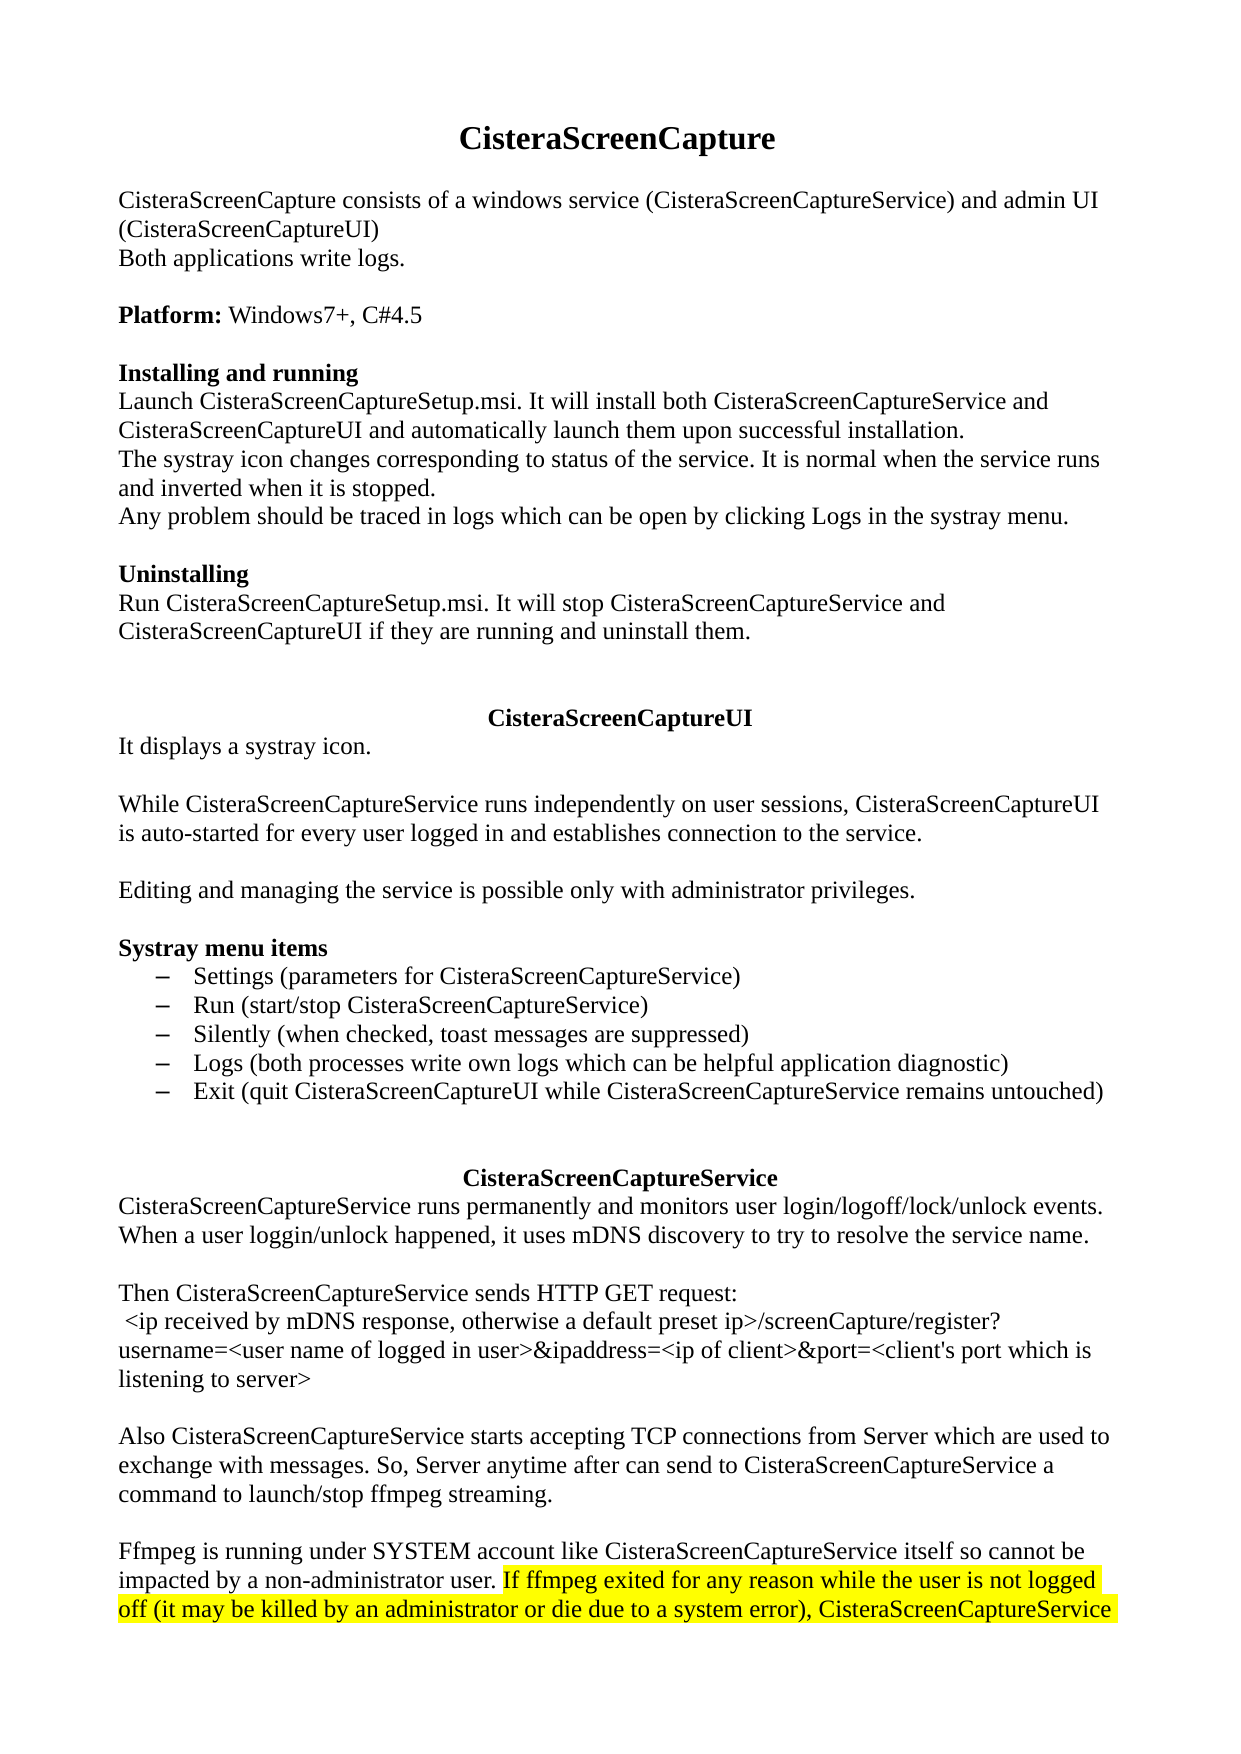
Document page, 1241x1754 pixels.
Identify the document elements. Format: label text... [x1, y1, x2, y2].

text Also CisteraScreenCaptureService starts accepting TCP connections from Server which are used to exchange with messages. So, Server anytime after can send to CisteraScreenCaptureService a command to launch/stop ffmpeg streaming. [118, 1421, 1122, 1508]
text CisteraScreenCaptureUI [118, 703, 1122, 731]
text CisteraScreenCapture [118, 118, 1122, 156]
text Ffmpeg is running under SYSTEM account like CisteraScreenCaptureService itself so cannot be impacted by a non-administrator user. If ffmpeg exited for any reason while the user is not logged off (it may be killed by an administrator or die due to a system error), CisteraScreenCaptureService [118, 1536, 1122, 1623]
text Both applications write logs. [118, 243, 1122, 271]
list Settings (parameters for CisteraScreenCaptureService) [156, 961, 1122, 990]
list Silently (when checked, toast messages are suppressed) [156, 1019, 1122, 1048]
text The systray icon changes corresponding to status of the service. It is normal when the service runs and inverted when it is stopped. [118, 444, 1122, 501]
text While CisteraScreenCaptureService runs independently on user sessions, CisteraScreenCaptureUI is auto-started for every user logged in and establishes connection to the service. [118, 789, 1122, 846]
text Systray menu items [118, 933, 1122, 961]
text Run CisteraScreenCaptureSetup.msi. It will stop CisteraScreenCaptureService and CisteraScreenCaptureUI if they are running and uninstall them. [118, 588, 1122, 645]
list Logs (both processes write own logs which can be helpful application diagnostic) [156, 1048, 1122, 1076]
text Platform: Windows7+, C#4.5 [118, 300, 1122, 329]
text It displays a systray icon. [118, 731, 1122, 760]
text Installing and running [118, 358, 1122, 386]
text CisteraScreenCapture consists of a windows service (CisteraScreenCaptureService) and admin UI (CisteraScreenCaptureUI) [118, 185, 1122, 243]
text CisteraScreenCaptureService runs permanently and monitors user login/logoff/lock/unlock events. When a user loggin/unlock happened, it uses mDNS discovery to try to resolve the service name. [118, 1191, 1122, 1249]
text Then CisteraScreenCaptureService sends HTTP GET request: [118, 1278, 1122, 1306]
text <ip received by mDNS response, otherwise a default preset ip>/screenCapture/register?username=<user name of logged in user>&ipaddress=<ip of client>&port=<client's port which is listening to server> [118, 1306, 1122, 1393]
list Run (start/stop CisteraScreenCaptureService) [156, 990, 1122, 1019]
text Uninstalling [118, 559, 1122, 588]
list Exit (quit CisteraScreenCaptureUI while CisteraScreenCaptureService remains untouched) [156, 1076, 1122, 1105]
text Any problem should be traced in logs which can be open by clicking Logs in the systray menu. [118, 501, 1122, 530]
text Launch CisteraScreenCaptureSetup.msi. It will install both CisteraScreenCaptureService and CisteraScreenCaptureUI and automatically launch them upon successful installation. [118, 386, 1122, 444]
text Editing and managing the service is possible only with administrator privileges. [118, 875, 1122, 904]
text CisteraScreenCaptureService [118, 1163, 1122, 1191]
